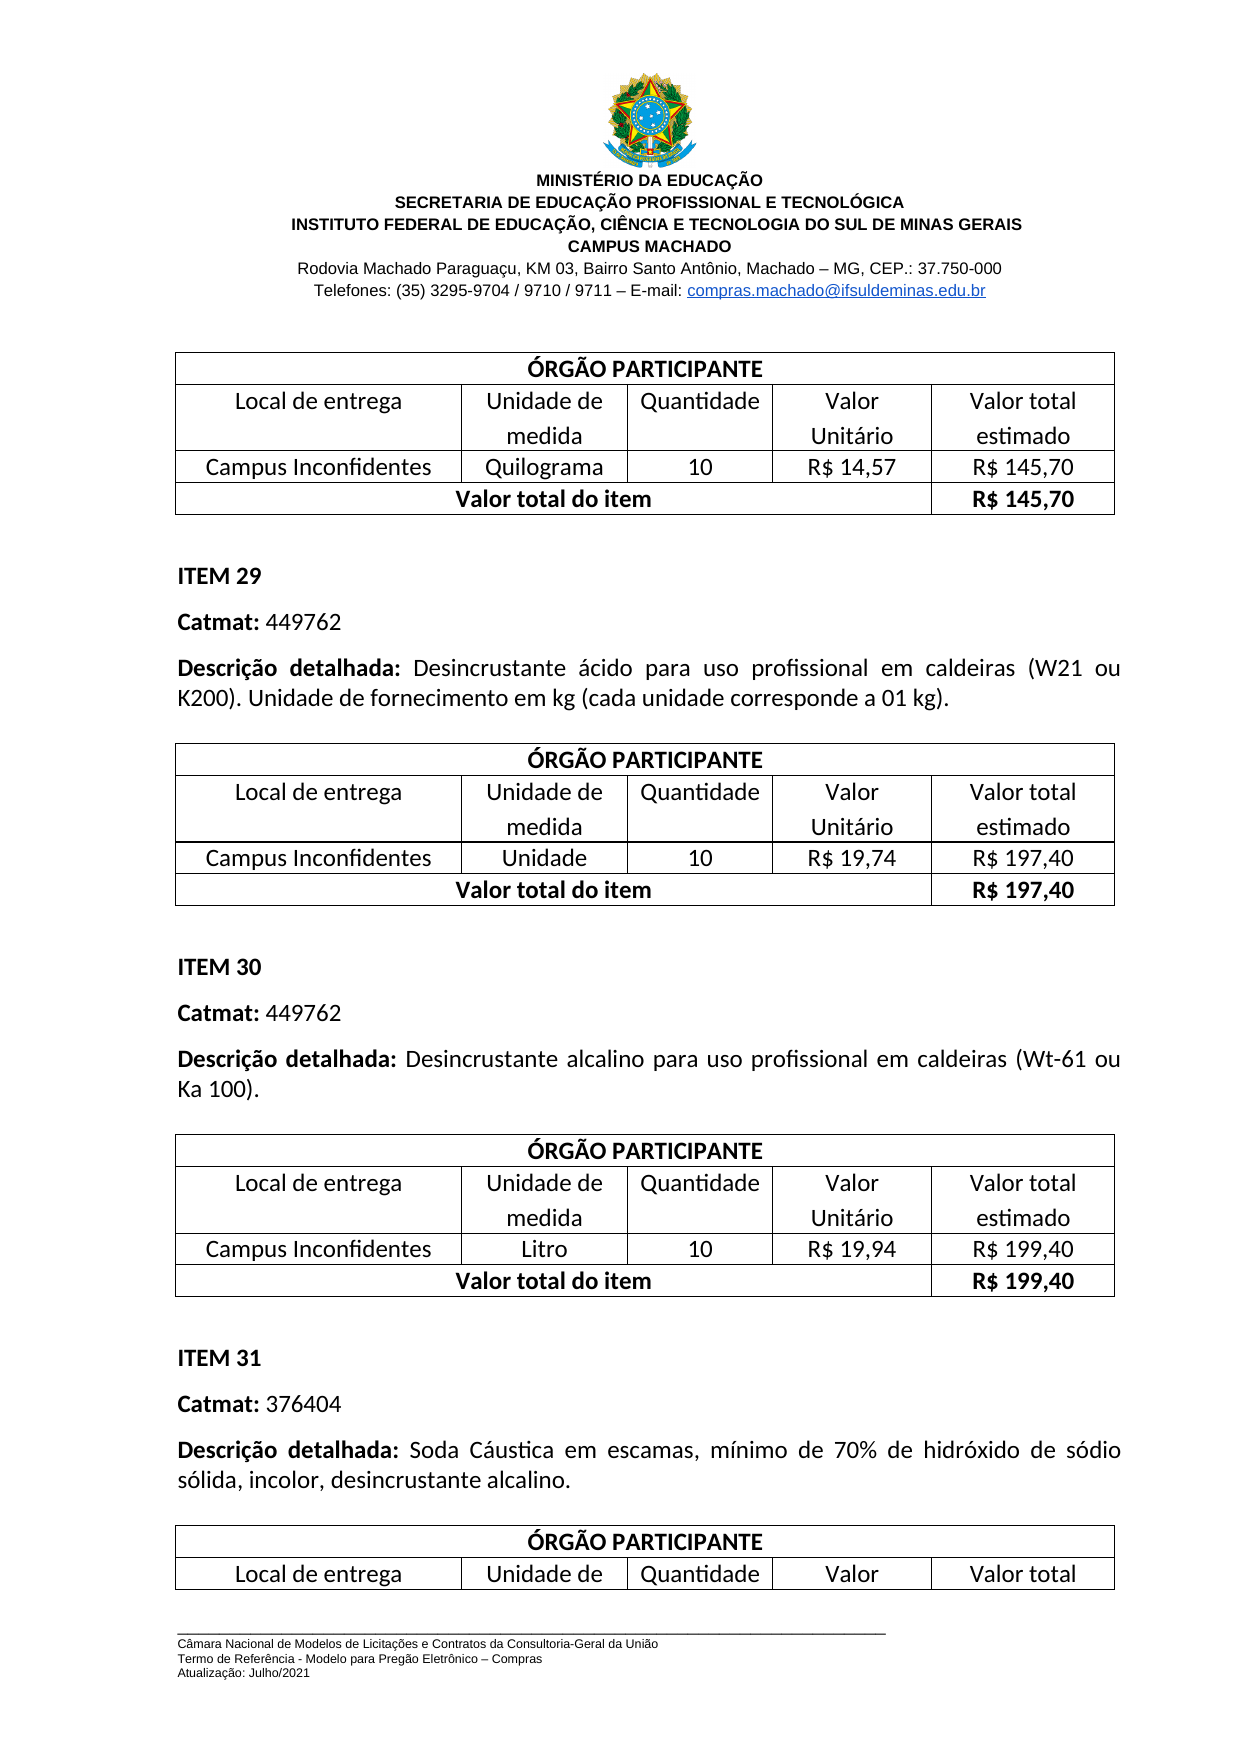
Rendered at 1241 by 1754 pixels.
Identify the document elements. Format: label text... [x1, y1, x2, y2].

table_cell R$ 19,94 [773, 1234, 931, 1264]
table_cell Unidade de medida [462, 1167, 627, 1232]
table_cell 10 [628, 843, 772, 873]
table_cell Campus Inconfidentes [176, 843, 461, 873]
table_cell R$ 19,74 [773, 843, 931, 873]
picture [603, 73, 697, 168]
table_cell R$ 145,70 [932, 451, 1114, 482]
table_header ÓRGÃO PARTICIPANTE [176, 353, 1114, 384]
table_cell Local de entrega [176, 385, 461, 450]
table_cell R$ 199,40 [932, 1265, 1114, 1296]
table_cell R$ 14,57 [773, 451, 931, 482]
table_cell Valor [773, 1558, 931, 1588]
table_cell Local de entrega [176, 1558, 461, 1588]
table_cell R$ 145,70 [932, 483, 1114, 513]
table_cell Valor Unitário [773, 385, 931, 450]
text Catmat: 449762 [177, 997, 1122, 1028]
table_cell R$ 199,40 [932, 1234, 1114, 1264]
table_cell Local de entrega [176, 776, 461, 841]
table_cell Valor total do item [176, 874, 931, 904]
table_header ÓRGÃO PARTICIPANTE [176, 1135, 1114, 1166]
picture [643, 163, 658, 168]
table_cell 10 [628, 451, 772, 482]
table_cell Quilograma [462, 451, 627, 482]
table_cell Local de entrega [176, 1167, 461, 1232]
text Descrição detalhada: Soda Cáustica em escamas, mínimo de 70% de hidróxido de sódio sólida, incolor, desincrustante alcalino. [177, 1434, 1122, 1495]
table_cell Quantidade [628, 1167, 772, 1232]
table_cell 10 [628, 1234, 772, 1264]
table_cell Unidade [462, 843, 627, 873]
table_cell Quantidade [628, 1558, 772, 1588]
table_cell Litro [462, 1234, 627, 1264]
table_cell Valor total do item [176, 1265, 931, 1296]
table_cell Valor total estimado [932, 1167, 1114, 1232]
table_cell R$ 197,40 [932, 843, 1114, 873]
text Descrição detalhada: Desincrustante ácido para uso profissional em caldeiras (W21 ou K200). Unidade de fornecimento em kg (cada unidade corresponde a 01 kg). [177, 652, 1122, 713]
table_cell R$ 197,40 [932, 874, 1114, 904]
table_cell Campus Inconfidentes [176, 451, 461, 482]
table_cell Campus Inconfidentes [176, 1234, 461, 1264]
table_cell Valor total do item [176, 483, 931, 513]
table_cell Valor total estimado [932, 385, 1114, 450]
table_cell Valor Unitário [773, 1167, 931, 1232]
text Catmat: 376404 [177, 1388, 1122, 1419]
table_cell Valor Unitário [773, 776, 931, 841]
table_cell Unidade de [462, 1558, 627, 1588]
picture [669, 149, 680, 155]
text ITEM 29 [177, 560, 1122, 591]
text ITEM 30 [177, 951, 1122, 982]
table_cell Quantidade [628, 776, 772, 841]
table_header ÓRGÃO PARTICIPANTE [176, 1526, 1114, 1557]
table_header ÓRGÃO PARTICIPANTE [176, 744, 1114, 775]
table_cell Unidade de medida [462, 776, 627, 841]
text Descrição detalhada: Desincrustante alcalino para uso profissional em caldeiras (Wt-61 ou Ka 100). [177, 1043, 1122, 1104]
table_cell Quantidade [628, 385, 772, 450]
table_cell Unidade de medida [462, 385, 627, 450]
table_cell Valor total [932, 1558, 1114, 1588]
table_cell Valor total estimado [932, 776, 1114, 841]
text ITEM 31 [177, 1342, 1122, 1373]
text Catmat: 449762 [177, 606, 1122, 637]
